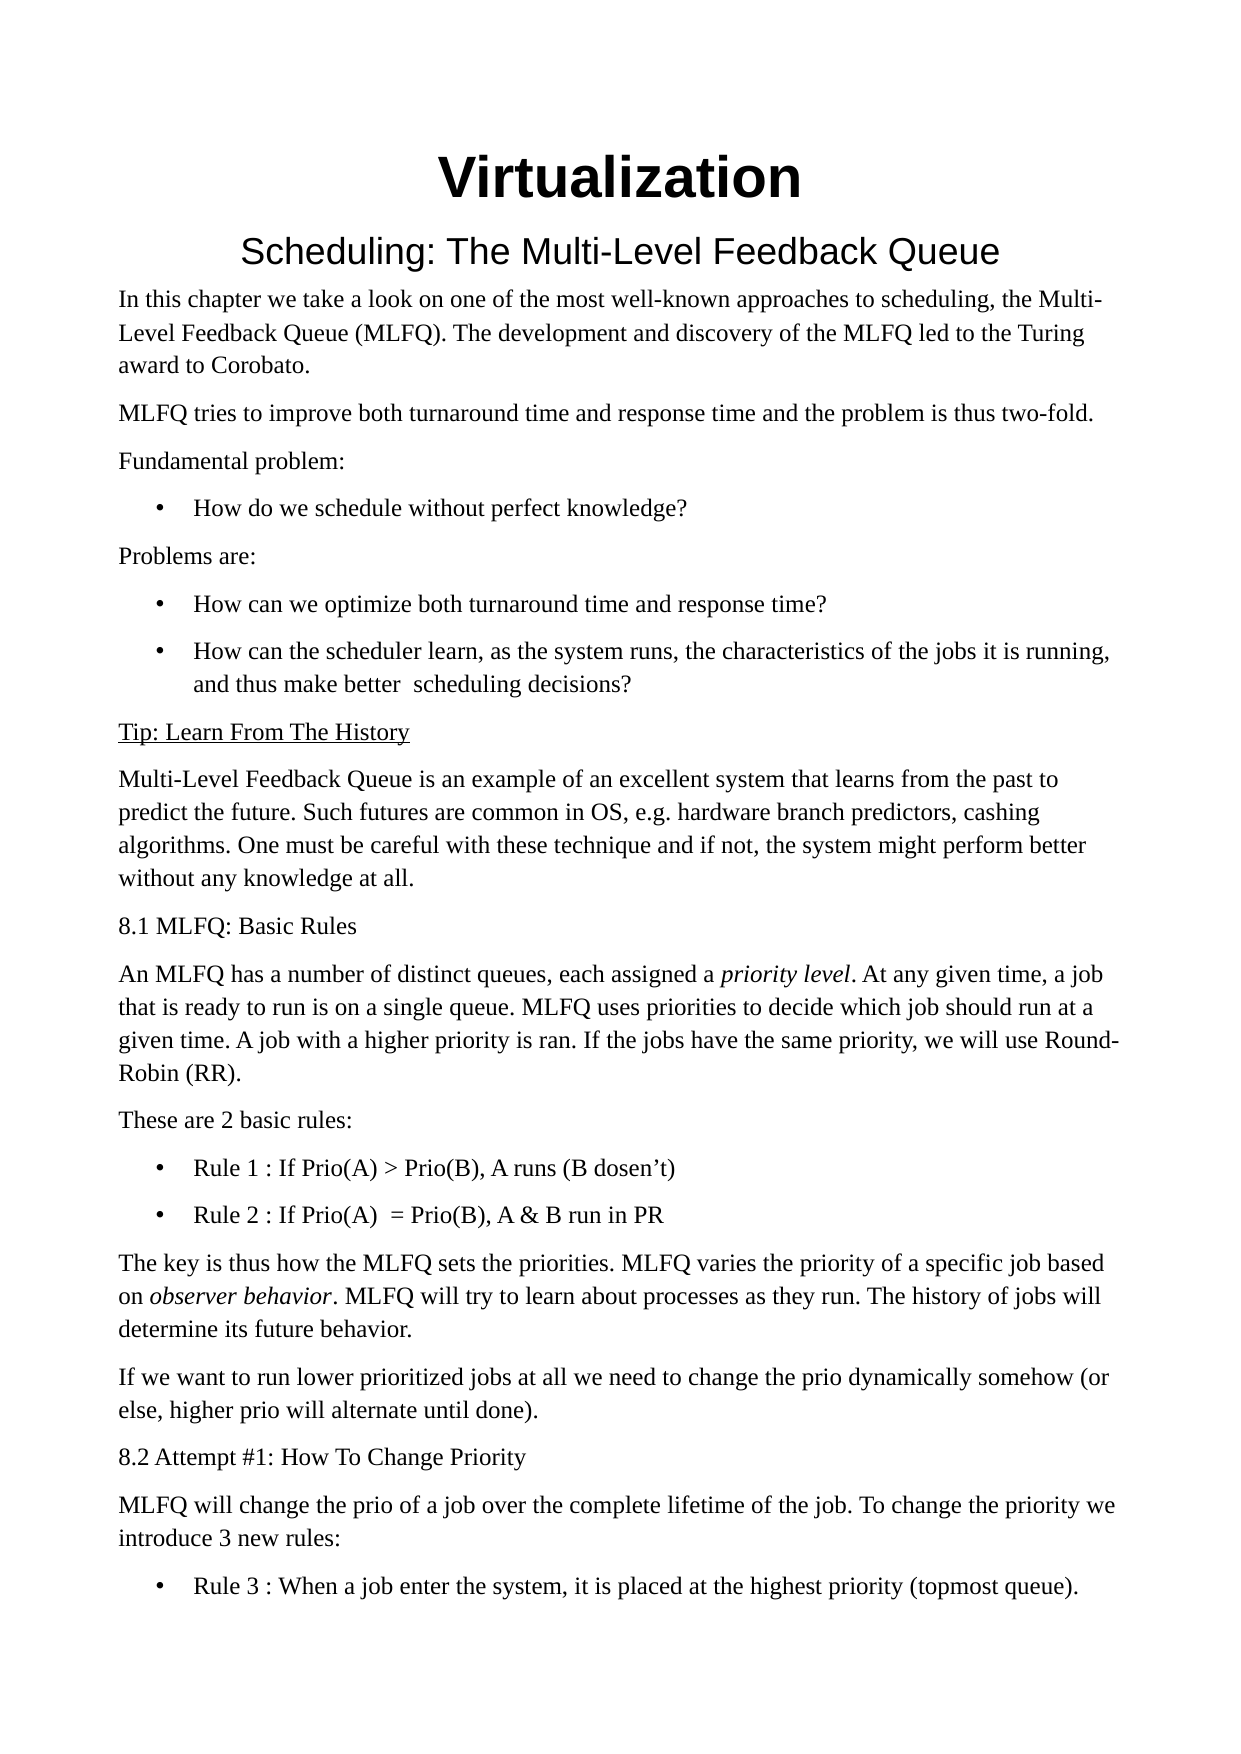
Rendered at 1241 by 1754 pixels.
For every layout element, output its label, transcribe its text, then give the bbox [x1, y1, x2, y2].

text MLFQ tries to improve both turnaround time and response time and the problem is thus two-fold. [118, 398, 1122, 427]
text 8.1 MLFQ: Basic Rules [118, 911, 1122, 940]
list Rule 3 : When a job enter the system, it is placed at the highest priority (topmost queue). [156, 1571, 1122, 1599]
list How can we optimize both turnaround time and response time? [156, 589, 1122, 617]
text In this chapter we take a look on one of the most well-known approaches to scheduling, the Multi-Level Feedback Queue (MLFQ). The development and discovery of the MLFQ led to the Turing award to Corobato. [118, 284, 1122, 379]
text MLFQ will change the prio of a job over the complete lifetime of the job. To change the priority we introduce 3 new rules: [118, 1490, 1122, 1552]
text An MLFQ has a number of distinct queues, each assigned a priority level. At any given time, a job that is ready to run is on a single queue. MLFQ uses priorities to decide which job should run at a given time. A job with a higher priority is ran. If the jobs have the same priority, we will use Round-Robin (RR). [118, 959, 1122, 1087]
list Rule 1 : If Prio(A) > Prio(B), A runs (B dosen’t) [156, 1153, 1122, 1182]
text The key is thus how the MLFQ sets the priorities. MLFQ varies the priority of a specific job based on observer behavior. MLFQ will try to learn about processes as they run. The history of jobs will determine its future behavior. [118, 1248, 1122, 1343]
list How do we schedule without perfect knowledge? [156, 493, 1122, 522]
text Tip: Learn From The History [118, 717, 1122, 746]
subtitle Scheduling: The Multi-Level Feedback Queue [118, 229, 1122, 272]
text Multi-Level Feedback Queue is an example of an excellent system that learns from the past to predict the future. Such futures are common in OS, e.g. hardware branch predictors, cashing algorithms. One must be careful with these technique and if not, the system might perform better without any knowledge at all. [118, 764, 1122, 892]
list How can the scheduler learn, as the system runs, the characteristics of the jobs it is running, and thus make better scheduling decisions? [156, 636, 1122, 698]
list Rule 2 : If Prio(A) = Prio(B), A & B run in PR [156, 1201, 1122, 1229]
title Virtualization [118, 143, 1122, 210]
text Fundamental problem: [118, 446, 1122, 474]
text These are 2 basic rules: [118, 1105, 1122, 1134]
text If we want to run lower prioritized jobs at all we need to change the prio dynamically somehow (or else, higher prio will alternate until done). [118, 1362, 1122, 1424]
text Problems are: [118, 541, 1122, 570]
text 8.2 Attempt #1: How To Change Priority [118, 1442, 1122, 1471]
